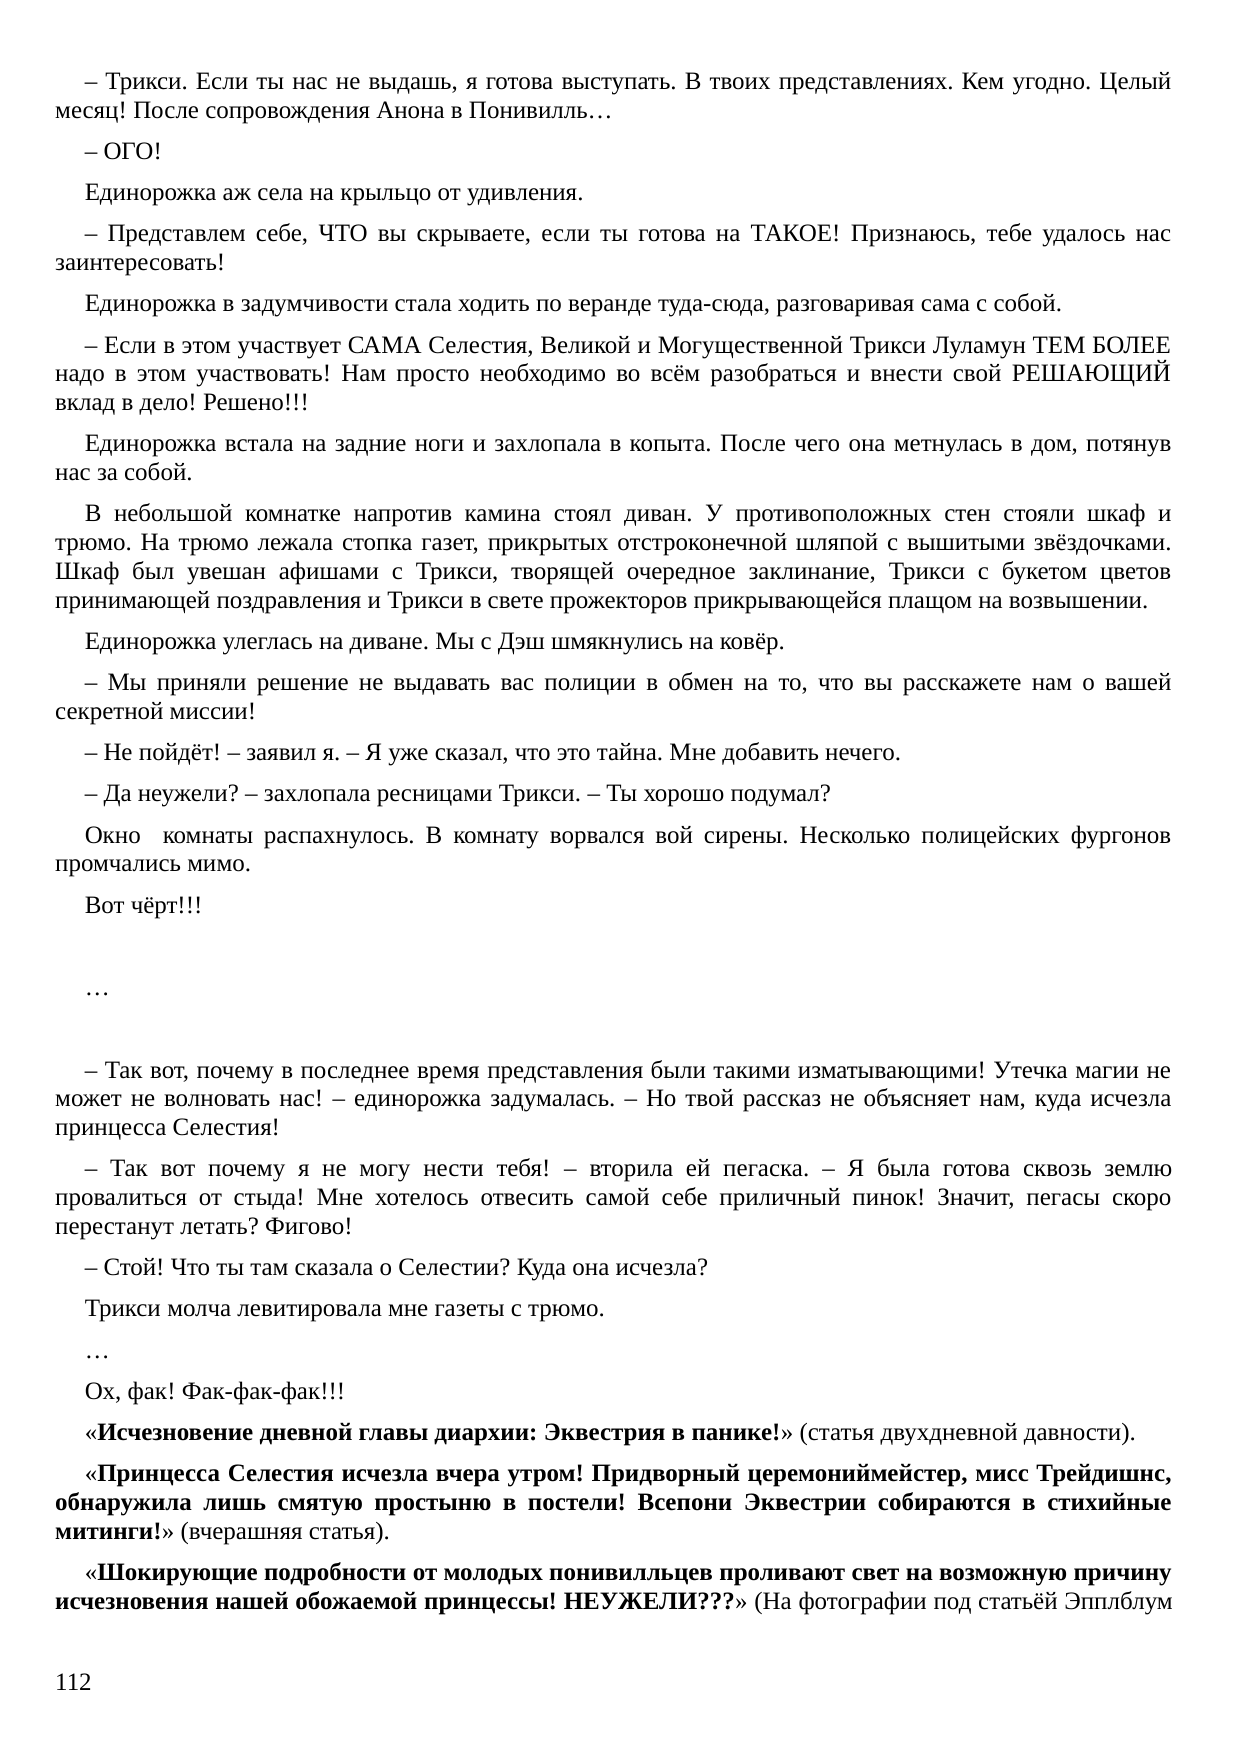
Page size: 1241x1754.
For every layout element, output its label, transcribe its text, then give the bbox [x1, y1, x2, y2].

text «Шокирующие подробности от молодых понивилльцев проливают свет на возможную причину исчезновения нашей обожаемой принцессы! НЕУЖЕЛИ???» (На фотографии под статьёй Эпплблум [55, 1557, 1173, 1615]
text Единорожка улеглась на диване. Мы с Дэш шмякнулись на ковёр. [55, 626, 1173, 655]
text Трикси молча левитировала мне газеты с трюмо. [55, 1293, 1173, 1322]
text – Не пойдёт! – заявил я. – Я уже сказал, что это тайна. Мне добавить нечего. [55, 737, 1173, 766]
text «Исчезновение дневной главы диархии: Эквестрия в панике!» (статья двухдневной давности). [55, 1417, 1173, 1446]
text – Представлем себе, ЧТО вы скрываете, если ты готова на ТАКОЕ! Признаюсь, тебе удалось нас заинтересовать! [55, 218, 1173, 276]
text «Принцесса Селестия исчезла вчера утром! Придворный церемониймейстер, мисс Трейдишнс, обнаружила лишь смятую простыню в постели! Всепони Эквестрии собираются в стихийные митинги!» (вчерашняя статья). [55, 1458, 1173, 1545]
text … [55, 1335, 1173, 1363]
text – Мы приняли решение не выдавать вас полиции в обмен на то, что вы расскажете нам о вашей секретной миссии! [55, 667, 1173, 725]
text Единорожка встала на задние ноги и захлопала в копыта. После чего она метнулась в дом, потянув нас за собой. [55, 428, 1173, 486]
text – Так вот почему я не могу нести тебя! – вторила ей пегаска. – Я была готова сквозь землю провалиться от стыда! Мне хотелось отвесить самой себе приличный пинок! Значит, пегасы скоро перестанут летать? Фигово! [55, 1153, 1173, 1240]
text – ОГО! [55, 136, 1173, 165]
text В небольшой комнатке напротив камина стоял диван. У противоположных стен стояли шкаф и трюмо. На трюмо лежала стопка газет, прикрытых отстроконечной шляпой с вышитыми звёздочками. Шкаф был увешан афишами с Трикси, творящей очередное заклинание, Трикси с букетом цветов принимающей поздравления и Трикси в свете прожекторов прикрывающейся плащом на возвышении. [55, 498, 1173, 613]
text … [55, 972, 1173, 1001]
text – Трикси. Если ты нас не выдашь, я готова выступать. В твоих представлениях. Кем угодно. Целый месяц! После сопровождения Анона в Понивилль… [55, 66, 1173, 123]
text – Так вот, почему в последнее время представления были такими изматывающими! Утечка магии не может не волновать нас! – единорожка задумалась. – Но твой рассказ не объясняет нам, куда исчезла принцесса Селестия! [55, 1055, 1173, 1141]
text Единорожка в задумчивости стала ходить по веранде туда-сюда, разговаривая сама с собой. [55, 288, 1173, 317]
text – Если в этом участвует САМА Селестия, Великой и Могущественной Трикси Луламун ТЕМ БОЛЕЕ надо в этом участвовать! Нам просто необходимо во всём разобраться и внести свой РЕШАЮЩИЙ вклад в дело! Решено!!! [55, 330, 1173, 416]
text Окно комнаты распахнулось. В комнату ворвался вой сирены. Несколько полицейских фургонов промчались мимо. [55, 820, 1173, 877]
text Ох, фак! Фак-фак-фак!!! [55, 1376, 1173, 1405]
text – Да неужели? – захлопала ресницами Трикси. – Ты хорошо подумал? [55, 778, 1173, 807]
text – Стой! Что ты там сказала о Селестии? Куда она исчезла? [55, 1252, 1173, 1281]
text Единорожка аж села на крыльцо от удивления. [55, 177, 1173, 206]
text Вот чёрт!!! [55, 890, 1173, 918]
